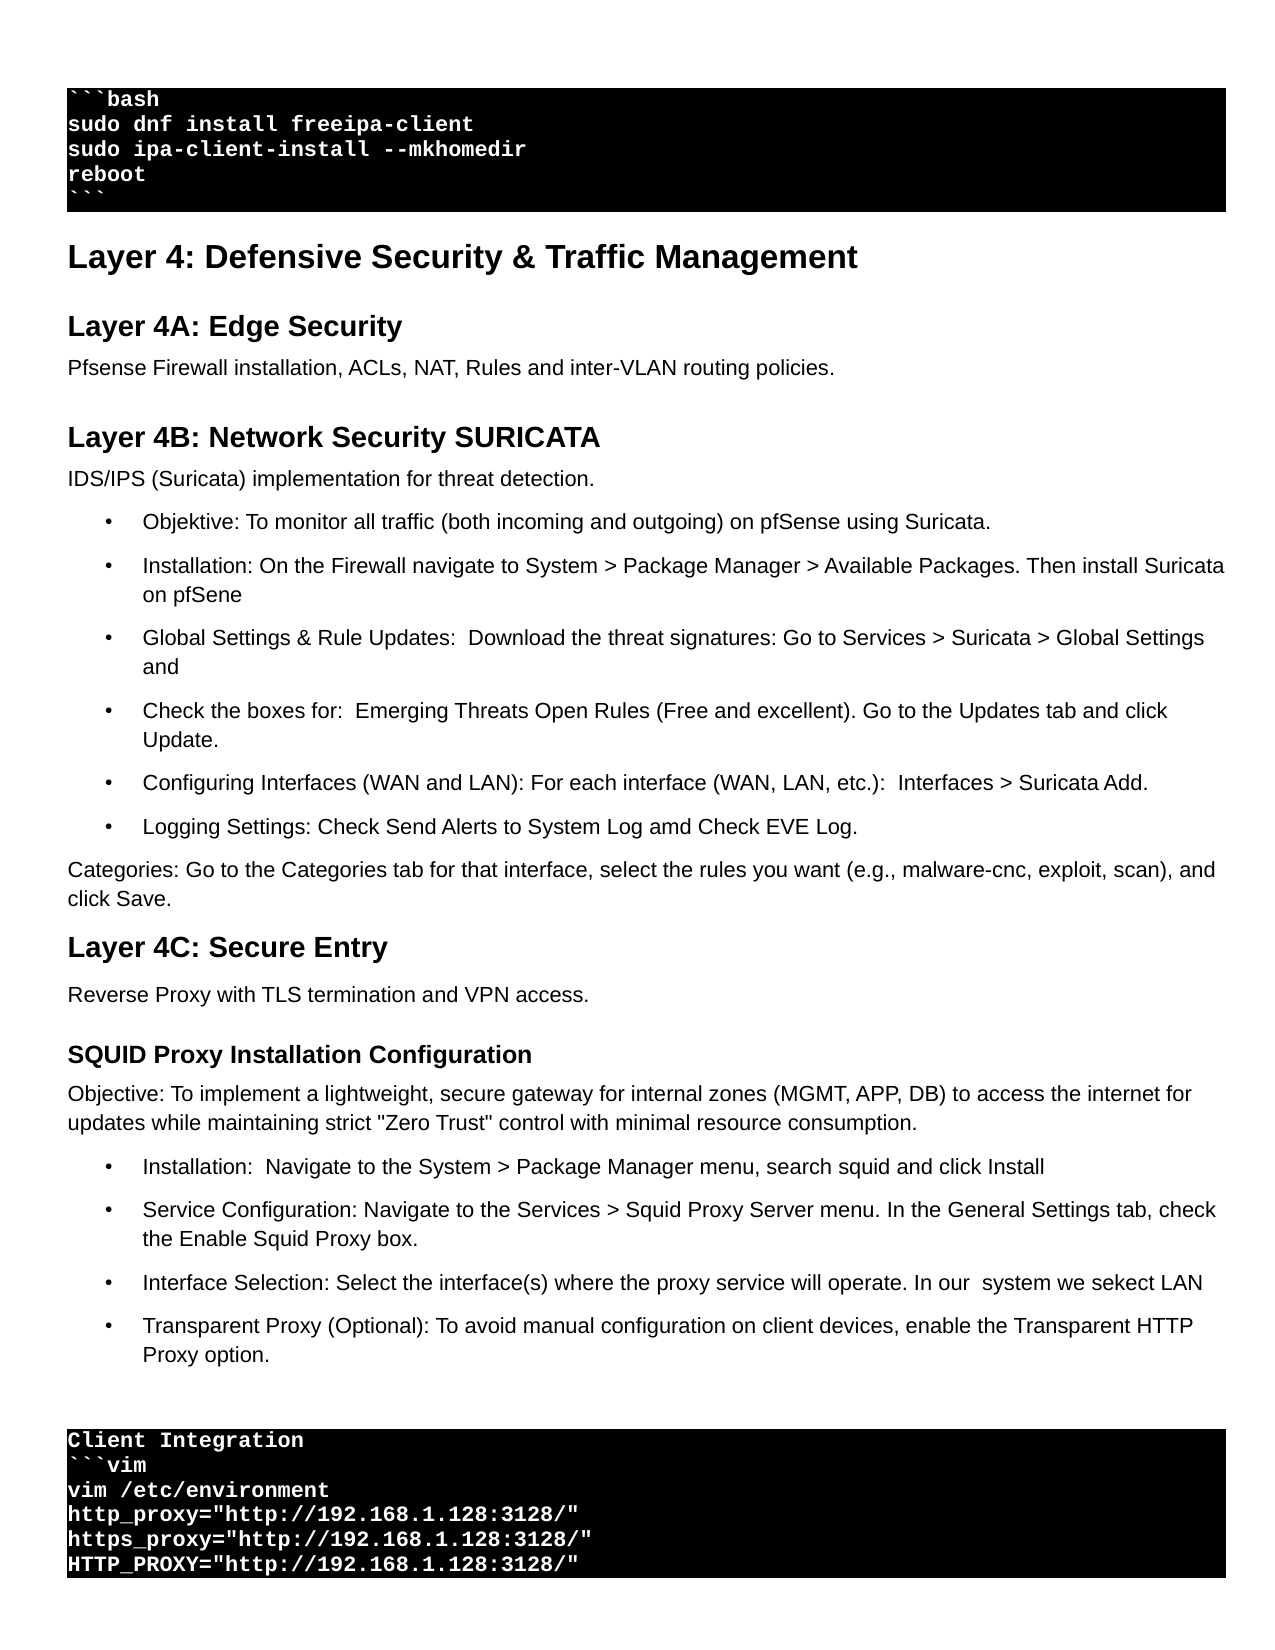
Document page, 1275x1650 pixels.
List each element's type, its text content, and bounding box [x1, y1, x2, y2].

text ``` [67, 188, 1226, 212]
text ```bash [67, 88, 1226, 113]
list Installation: On the Firewall navigate to System > Package Manager > Available Packages. Then install Suricata on pfSene [105, 553, 1226, 607]
list Configuring Interfaces (WAN and LAN): For each interface (WAN, LAN, etc.): Interfaces > Suricata Add. [105, 770, 1226, 796]
list Global Settings & Rule Updates: Download the threat signatures: Go to Services > Suricata > Global Settings and [105, 625, 1226, 679]
subtitle Layer 4: Defensive Security & Traffic Management [67, 237, 1226, 276]
text Pfsense Firewall installation, ACLs, NAT, Rules and inter-VLAN routing policies. [67, 355, 1226, 381]
subtitle Layer 4C: Secure Entry [67, 930, 388, 963]
text IDS/IPS (Suricata) implementation for threat detection. [67, 466, 1226, 491]
text Reverse Proxy with TLS termination and VPN access. [67, 982, 1226, 1007]
text ```vim [67, 1454, 1226, 1479]
text Objective: To implement a lightweight, secure gateway for internal zones (MGMT, APP, DB) to access the internet for updates while maintaining strict "Zero Trust" control with minimal resource consumption. [67, 1081, 1226, 1135]
list Installation: Navigate to the System > Package Manager menu, search squid and click Install [105, 1154, 1226, 1179]
text Client Integration [67, 1429, 1226, 1454]
subtitle Layer 4B: Network Security SURICATA [67, 420, 1226, 453]
subtitle Layer 4A: Edge Security [67, 309, 1226, 343]
list Logging Settings: Check Send Alerts to System Log amd Check EVE Log. [105, 814, 1226, 839]
list Transparent Proxy (Optional): To avoid manual configuration on client devices, enable the Transparent HTTP Proxy option. [105, 1313, 1226, 1367]
text HTTP_PROXY="http://192.168.1.128:3128/" [67, 1553, 1226, 1578]
list Interface Selection: Select the interface(s) where the proxy service will operate. In our system we sekect LAN [105, 1270, 1226, 1295]
text reboot [67, 163, 1226, 188]
subtitle SQUID Proxy Installation Configuration [67, 1040, 1226, 1069]
list Check the boxes for: Emerging Threats Open Rules (Free and excellent). Go to the Updates tab and click Update. [105, 698, 1226, 752]
text https_proxy="http://192.168.1.128:3128/" [67, 1528, 1226, 1553]
text vim /etc/environment [67, 1479, 1226, 1504]
list Service Configuration: Navigate to the Services > Squid Proxy Server menu. In the General Settings tab, check the Enable Squid Proxy box. [105, 1197, 1226, 1251]
text http_proxy="http://192.168.1.128:3128/" [67, 1504, 1226, 1528]
text sudo ipa-client-install --mkhomedir [67, 138, 1226, 163]
list Objektive: To monitor all traffic (both incoming and outgoing) on pfSense using Suricata. [105, 509, 1226, 534]
text Categories: Go to the Categories tab for that interface, select the rules you want (e.g., malware-cnc, exploit, scan), and click Save. [67, 857, 1226, 912]
text sudo dnf install freeipa-client [67, 113, 1226, 138]
